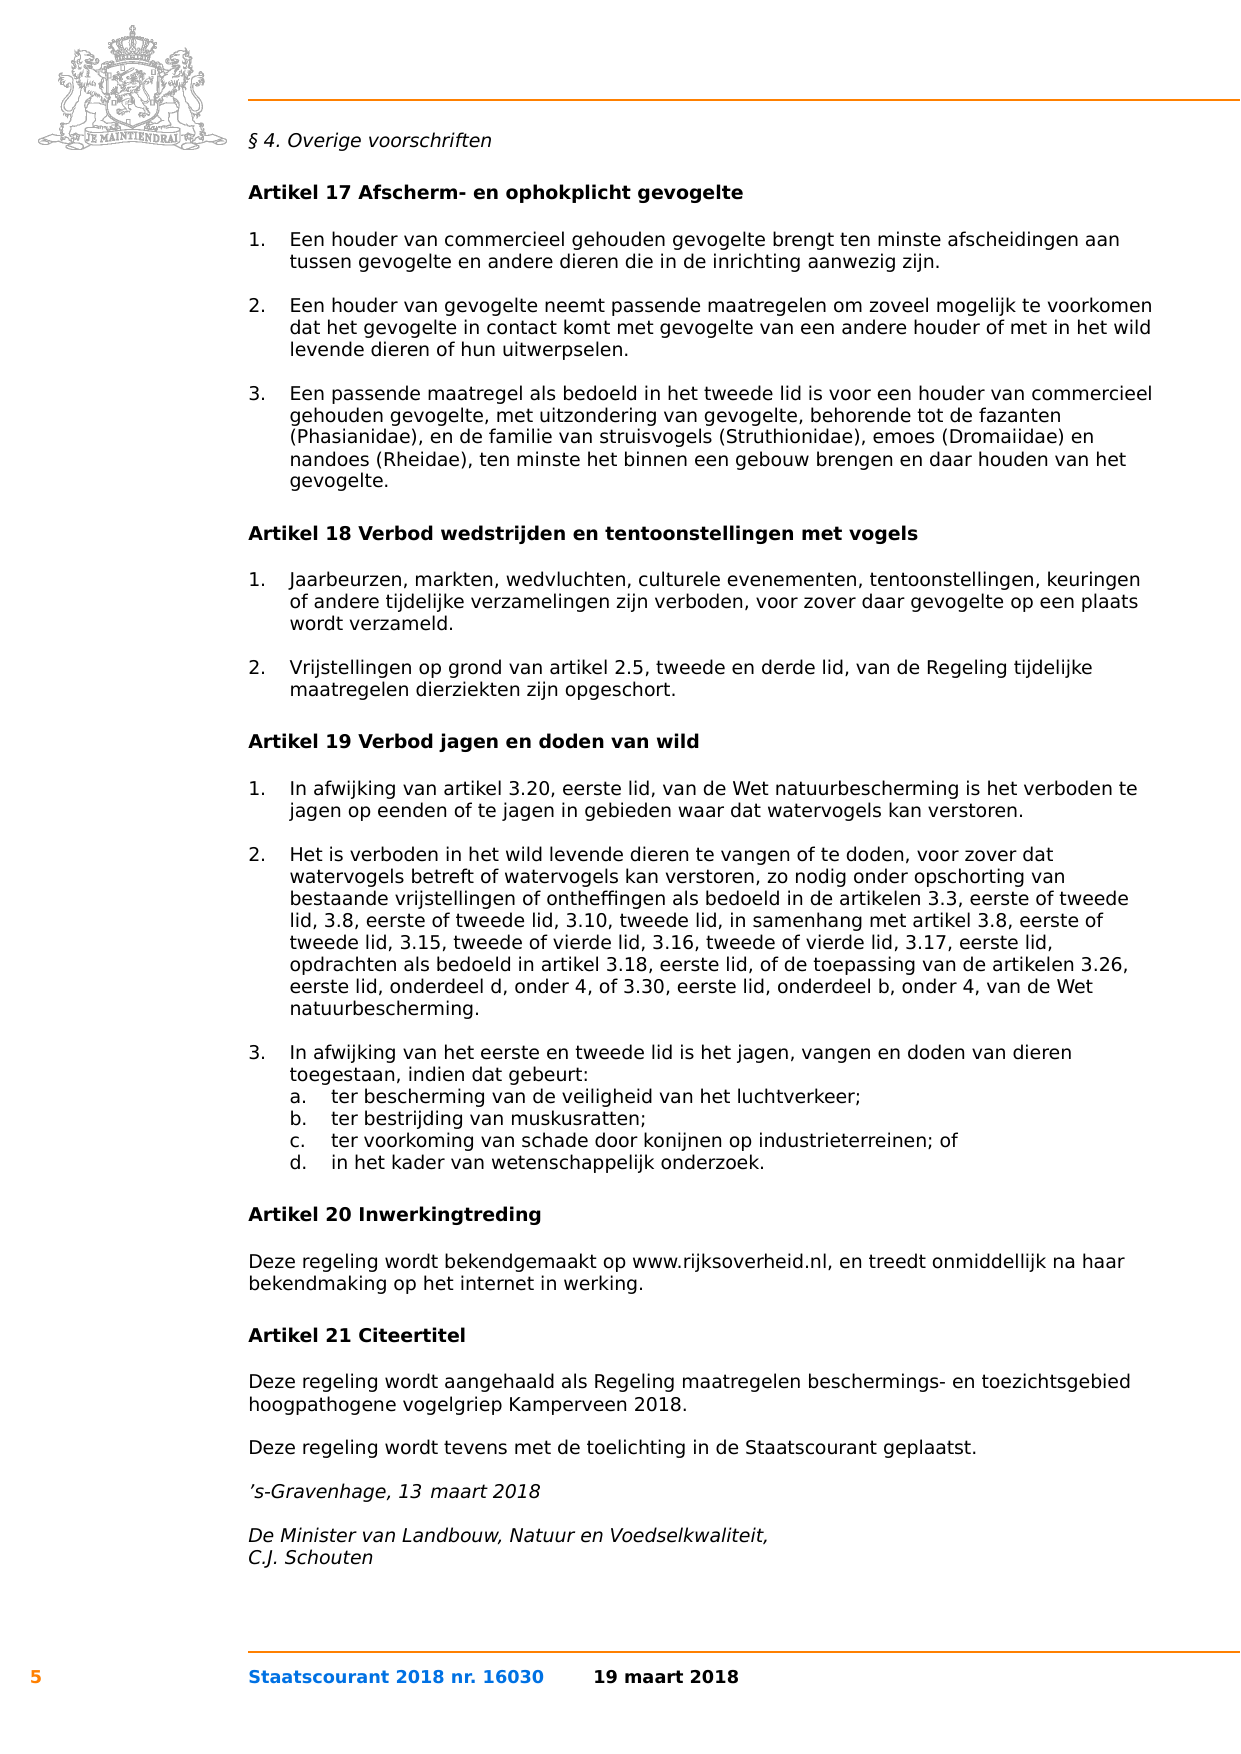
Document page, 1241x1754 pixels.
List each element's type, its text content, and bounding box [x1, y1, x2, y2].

text a. ter bescherming van de veiligheid van het luchtverkeer; [289, 1086, 1163, 1108]
subtitle Artikel 18 Verbod wedstrijden en tentoonstellingen met vogels [248, 522, 1163, 544]
text 1. In afwijking van artikel 3.20, eerste lid, van de Wet natuurbescherming is het verboden te jagen op eenden of te jagen in gebieden waar dat watervogels kan verstoren. [248, 778, 1163, 822]
text 2. Het is verboden in het wild levende dieren te vangen of te doden, voor zover dat watervogels betreft of watervogels kan verstoren, zo nodig onder opschorting van bestaande vrijstellingen of ontheffingen als bedoeld in de artikelen 3.3, eerste of tweede lid, 3.8, eerste of tweede lid, 3.10, tweede lid, in samenhang met artikel 3.8, eerste of tweede lid, 3.15, tweede of vierde lid, 3.16, tweede of vierde lid, 3.17, eerste lid, opdrachten als bedoeld in artikel 3.18, eerste lid, of de toepassing van de artikelen 3.26, eerste lid, onderdeel d, onder 4, of 3.30, eerste lid, onderdeel b, onder 4, van de Wet natuurbescherming. [248, 844, 1163, 1020]
subtitle Artikel 19 Verbod jagen en doden van wild [248, 731, 1163, 753]
text Deze regeling wordt tevens met de toelichting in de Staatscourant geplaatst. [248, 1437, 1163, 1459]
text 3. Een passende maatregel als bedoeld in het tweede lid is voor een houder van commercieel gehouden gevogelte, met uitzondering van gevogelte, behorende tot de fazanten (Phasianidae), en de familie van struisvogels (Struthionidae), emoes (Dromaiidae) en nandoes (Rheidae), ten minste het binnen een gebouw brengen en daar houden van het gevogelte. [248, 382, 1163, 492]
text 2. Een houder van gevogelte neemt passende maatregelen om zoveel mogelijk te voorkomen dat het gevogelte in contact komt met gevogelte van een andere houder of met in het wild levende dieren of hun uitwerpselen. [248, 295, 1163, 361]
text Deze regeling wordt aangehaald als Regeling maatregelen beschermings- en toezichtsgebied hoogpathogene vogelgriep Kamperveen 2018. [248, 1371, 1163, 1415]
subtitle Artikel 20 Inwerkingtreding [248, 1203, 1163, 1226]
subtitle § 4. Overige voorschriften [248, 130, 1163, 152]
text 3. In afwijking van het eerste en tweede lid is het jagen, vangen en doden van dieren toegestaan, indien dat gebeurt: [248, 1042, 1163, 1086]
text b. ter bestrijding van muskusratten; [289, 1108, 1163, 1129]
picture [38, 25, 227, 150]
text Deze regeling wordt bekendgemaakt op www.rijksoverheid.nl, en treedt onmiddellijk na haar bekendmaking op het internet in werking. [248, 1251, 1163, 1294]
subtitle Artikel 21 Citeertitel [248, 1324, 1163, 1346]
text ’s-Gravenhage, 13 maart 2018 [248, 1481, 1163, 1503]
text 2. Vrijstellingen op grond van artikel 2.5, tweede en derde lid, van de Regeling tijdelijke maatregelen dierziekten zijn opgeschort. [248, 657, 1163, 701]
subtitle Artikel 17 Afscherm- en ophokplicht gevogelte [248, 182, 1163, 204]
text 1. Een houder van commercieel gehouden gevogelte brengt ten minste afscheidingen aan tussen gevogelte en andere dieren die in de inrichting aanwezig zijn. [248, 229, 1163, 273]
text d. in het kader van wetenschappelijk onderzoek. [289, 1152, 1163, 1173]
text c. ter voorkoming van schade door konijnen op industrieterreinen; of [289, 1129, 1163, 1152]
text 1. Jaarbeurzen, markten, wedvluchten, culturele evenementen, tentoonstellingen, keuringen of andere tijdelijke verzamelingen zijn verboden, voor zover daar gevogelte op een plaats wordt verzameld. [248, 569, 1163, 635]
text De Minister van Landbouw, Natuur en Voedselkwaliteit, C.J. Schouten [248, 1525, 1163, 1569]
